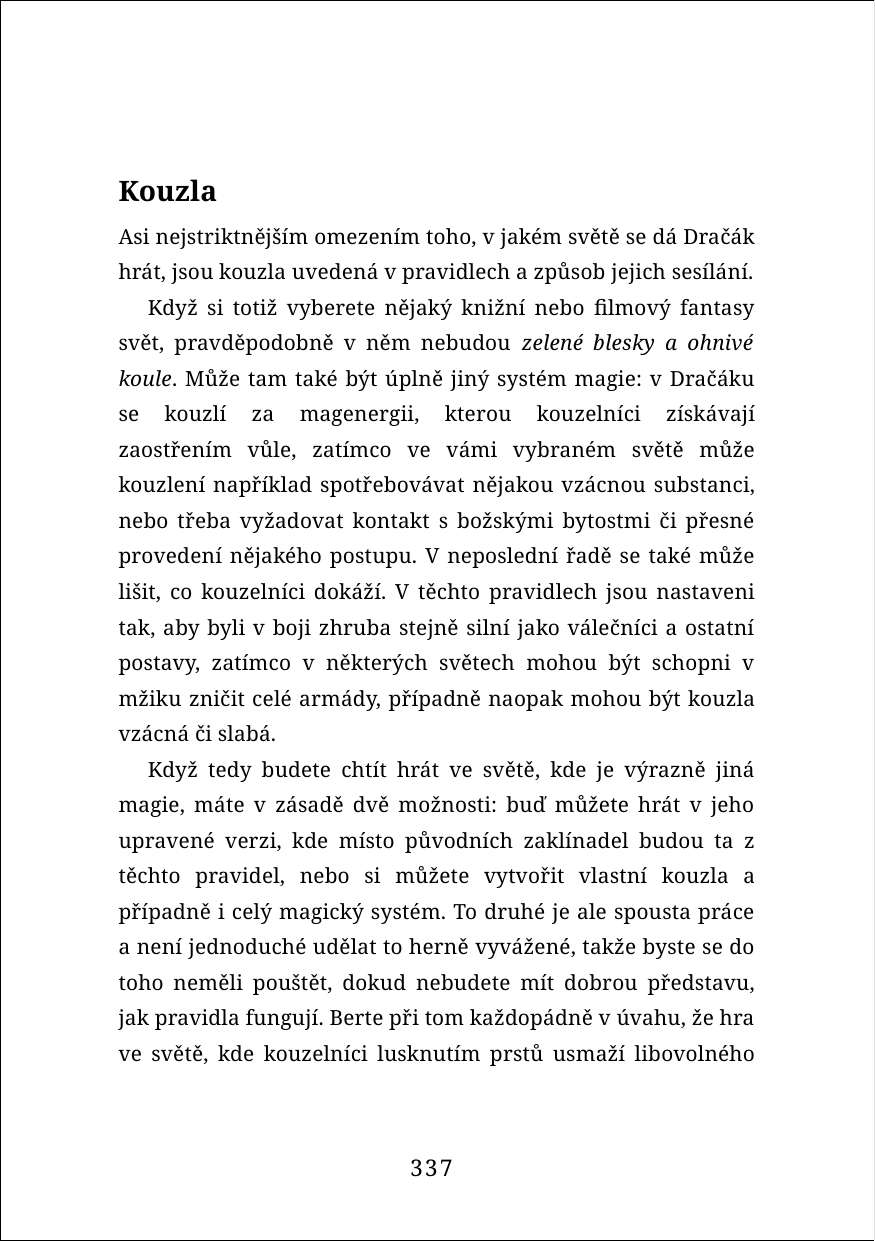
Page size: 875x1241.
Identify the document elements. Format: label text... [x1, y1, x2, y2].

text Asi nejstriktnějším omezením toho, v jakém světě se dá Dračák hrát, jsou kouzla uvedená v pravidlech a způsob jejich sesílání. Když si totiž vyberete nějaký knižní nebo filmový fantasy svět, pravděpodobně v něm nebudou zelené blesky a ohnivé koule. Může tam také být úplně jiný systém magie: v Dračáku se kouzlí za magenergii, kterou kouzelníci získávají zaostřením vůle, zatímco ve vámi vybraném světě může kouzlení například spotřebovávat nějakou vzácnou substanci, nebo třeba vyžadovat kontakt s božskými bytostmi či přesné provedení nějakého postupu. V neposlední řadě se také může lišit, co kouzelníci dokáží. V těchto pravidlech jsou nastaveni tak, aby byli v boji zhruba stejně silní jako válečníci a ostatní postavy, zatímco v některých světech mohou být schopni v mžiku zničit celé armády, případně naopak mohou být kouzla vzácná či slabá. Když tedy budete chtít hrát ve světě, kde je výrazně jiná magie, máte v zásadě dvě možnosti: buď můžete hrát v jeho upravené verzi, kde místo původních zaklínadel budou ta z těchto pravidel, nebo si můžete vytvořit vlastní kouzla a případně i celý magický systém. To druhé je ale spousta práce a není jednoduché udělat to herně vyvážené, takže byste se do toho neměli pouštět, dokud nebudete mít dobrou představu, jak pravidla fungují. Berte při tom každopádně v úvahu, že hra ve světě, kde kouzelníci lusknutím prstů usmaží libovolného [118, 222, 756, 1067]
subtitle Kouzla [118, 172, 756, 210]
